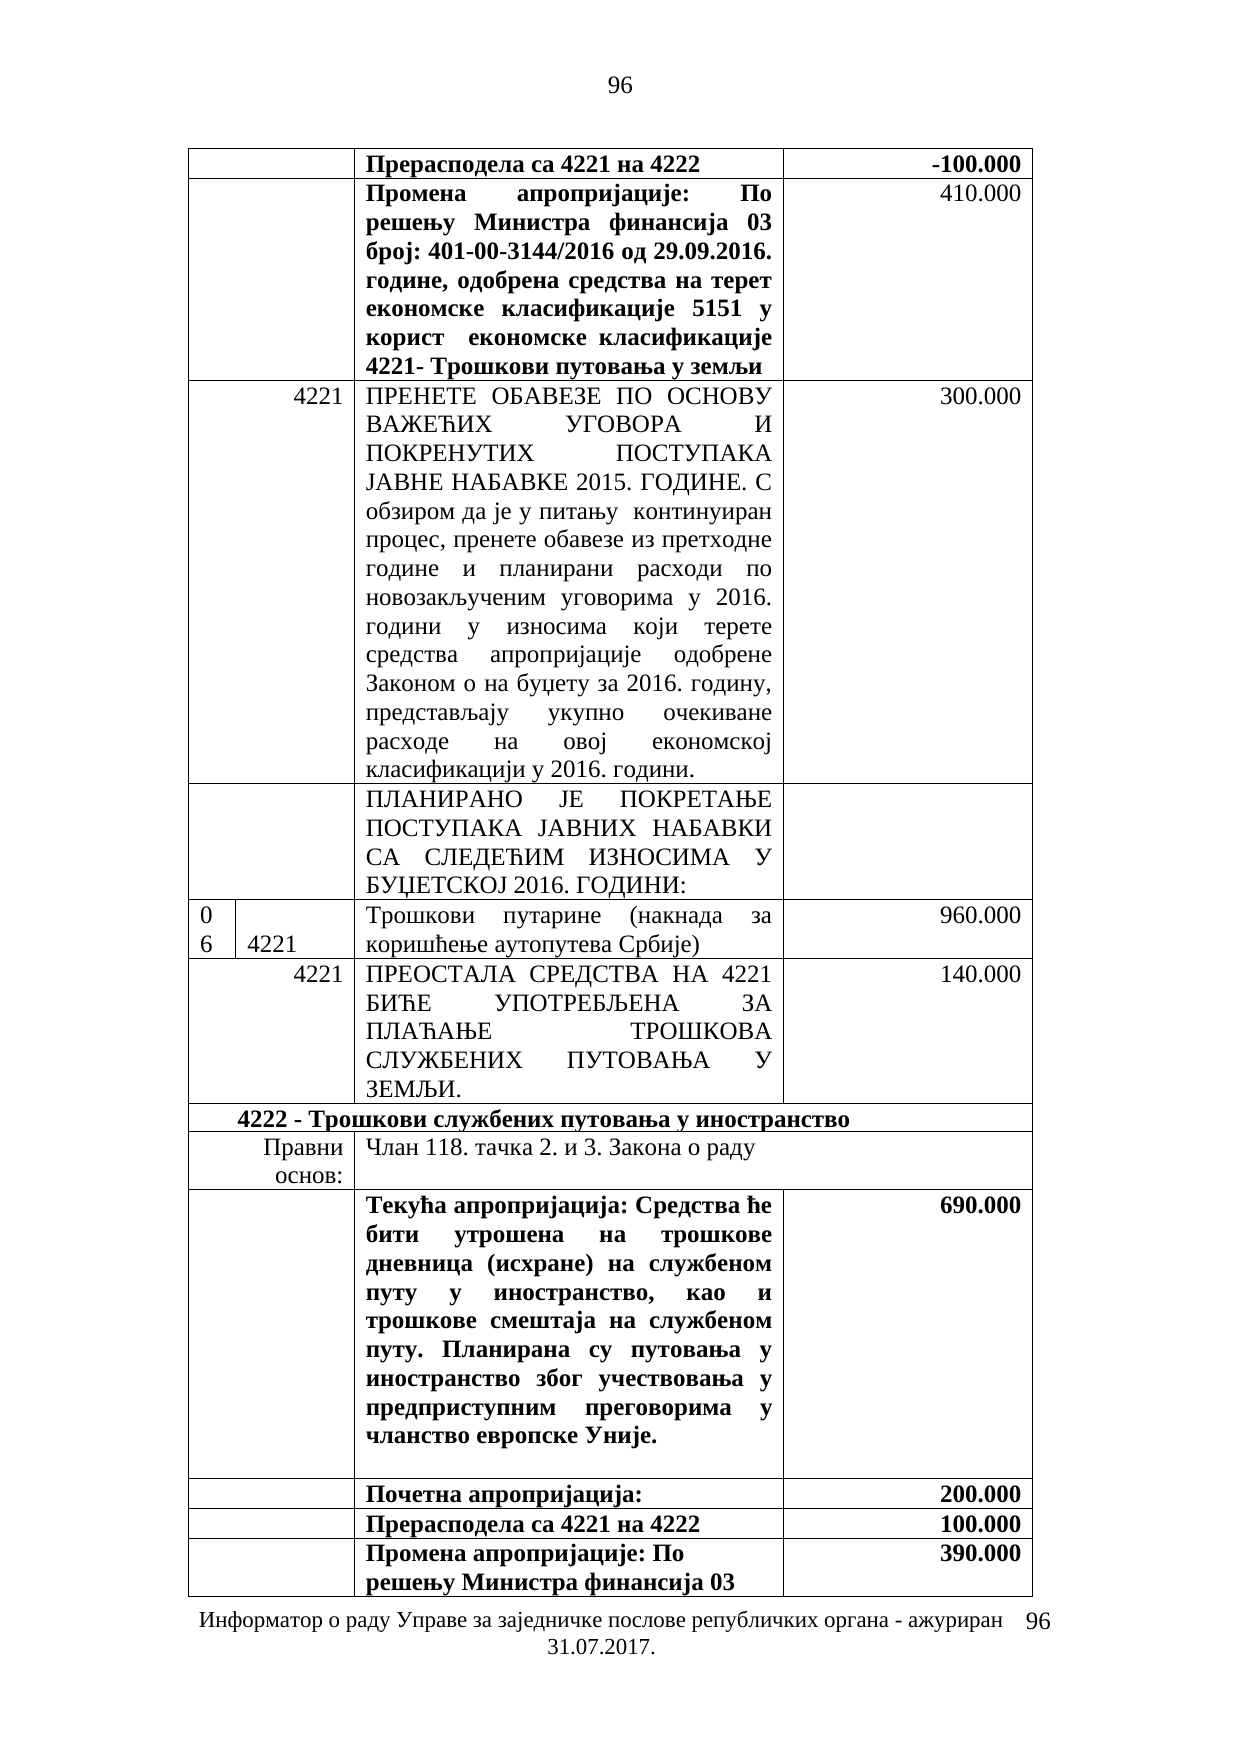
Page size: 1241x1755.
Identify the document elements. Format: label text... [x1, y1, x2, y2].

table_cell 140.000 [784, 959, 1032, 1103]
table_cell Прерасподела са 4221 на 4222 [355, 149, 783, 177]
table_cell 200.000 [784, 1479, 1032, 1508]
table_cell [1033, 899, 1074, 958]
table_cell [189, 1190, 354, 1478]
table_cell [1033, 783, 1074, 899]
table_cell [1033, 1131, 1074, 1189]
table_cell Правни основ: [189, 1132, 354, 1189]
table_cell [189, 784, 354, 899]
table_cell [1033, 148, 1074, 177]
table_cell Члан 118. тачка 2. и 3. Закона о раду [355, 1132, 1032, 1189]
table_cell [1033, 1538, 1074, 1596]
table_cell [1033, 1508, 1074, 1537]
table_cell [189, 1509, 354, 1537]
table_cell [189, 179, 354, 380]
table_cell Трошкови путарине (накнада за коришћење аутопутева Србије) [355, 900, 783, 958]
table_cell [1033, 1478, 1074, 1508]
table_cell [784, 784, 1032, 899]
table_cell [1033, 178, 1074, 380]
table_cell 4221 [189, 959, 354, 1103]
table_cell 390.000 [784, 1539, 1032, 1596]
table_cell Промена апропријације: По решењу Министра финансија 03 број: 401-00-3144/2016 од 29.09.2016. године, одобрена средства на терет економске класификације 5151 у корист економске класификације 4221- Трошкови путовања у земљи [355, 179, 783, 380]
table_cell [1033, 958, 1074, 1103]
table_cell [189, 1539, 354, 1596]
table_cell [1033, 1103, 1074, 1131]
table_cell [189, 149, 354, 177]
table_cell 4222 - Трошкови службених путовања у иностранство [189, 1104, 1032, 1131]
table_cell 4221 [189, 381, 354, 783]
table_cell Текућа апропријација: Средства ће бити утрошена на трошкове дневница (исхране) на службеном путу у иностранство, као и трошкове смештаја на службеном путу. Планирана су путовања у иностранство због учествовања у предприступним преговорима у чланство европске Уније. [355, 1190, 783, 1478]
table_cell 300.000 [784, 381, 1032, 783]
table_cell Прерасподела са 4221 на 4222 [355, 1509, 783, 1537]
table_cell 960.000 [784, 900, 1032, 958]
table_cell 4221 [236, 900, 354, 958]
table_cell 410.000 [784, 179, 1032, 380]
table_cell 06 [189, 900, 235, 958]
table_cell ПЛАНИРАНО ЈЕ ПОКРЕТАЊЕ ПОСТУПАКА ЈАВНИХ НАБАВКИ СА СЛЕДЕЋИМ ИЗНОСИМА У БУЏЕТСКОЈ 2016. ГОДИНИ: [355, 784, 783, 899]
table_cell 690.000 [784, 1190, 1032, 1478]
table_cell ПРЕНЕТЕ ОБАВЕЗЕ ПО ОСНОВУ ВАЖЕЋИХ УГОВОРА И ПОКРЕНУТИХ ПОСТУПАКА ЈАВНЕ НАБАВКЕ 2015. ГОДИНЕ. С обзиром да је у питању континуиран процес, пренете обавезе из претходне године и планирани расходи по новозакљученим уговорима у 2016. години у износима који терете средства апропријације одобрене Законом о на буџету за 2016. годину, представљају укупно очекиване расходе на овој економској класификацији у 2016. години. [355, 381, 783, 783]
table_cell -100.000 [784, 149, 1032, 177]
table_cell [1033, 380, 1074, 783]
table_cell [189, 1479, 354, 1508]
table_cell Почетна апропријација: [355, 1479, 783, 1508]
table_cell [1033, 1189, 1074, 1478]
table_cell 100.000 [784, 1509, 1032, 1537]
table_cell Промена апропријације: По решењу Министра финансија 03 [355, 1539, 783, 1596]
table_cell ПРЕОСТАЛА СРЕДСТВА НА 4221 БИЋЕ УПОТРЕБЉЕНА ЗА ПЛАЋАЊЕ ТРОШКОВА СЛУЖБЕНИХ ПУТОВАЊА У ЗЕМЉИ. [355, 959, 783, 1103]
